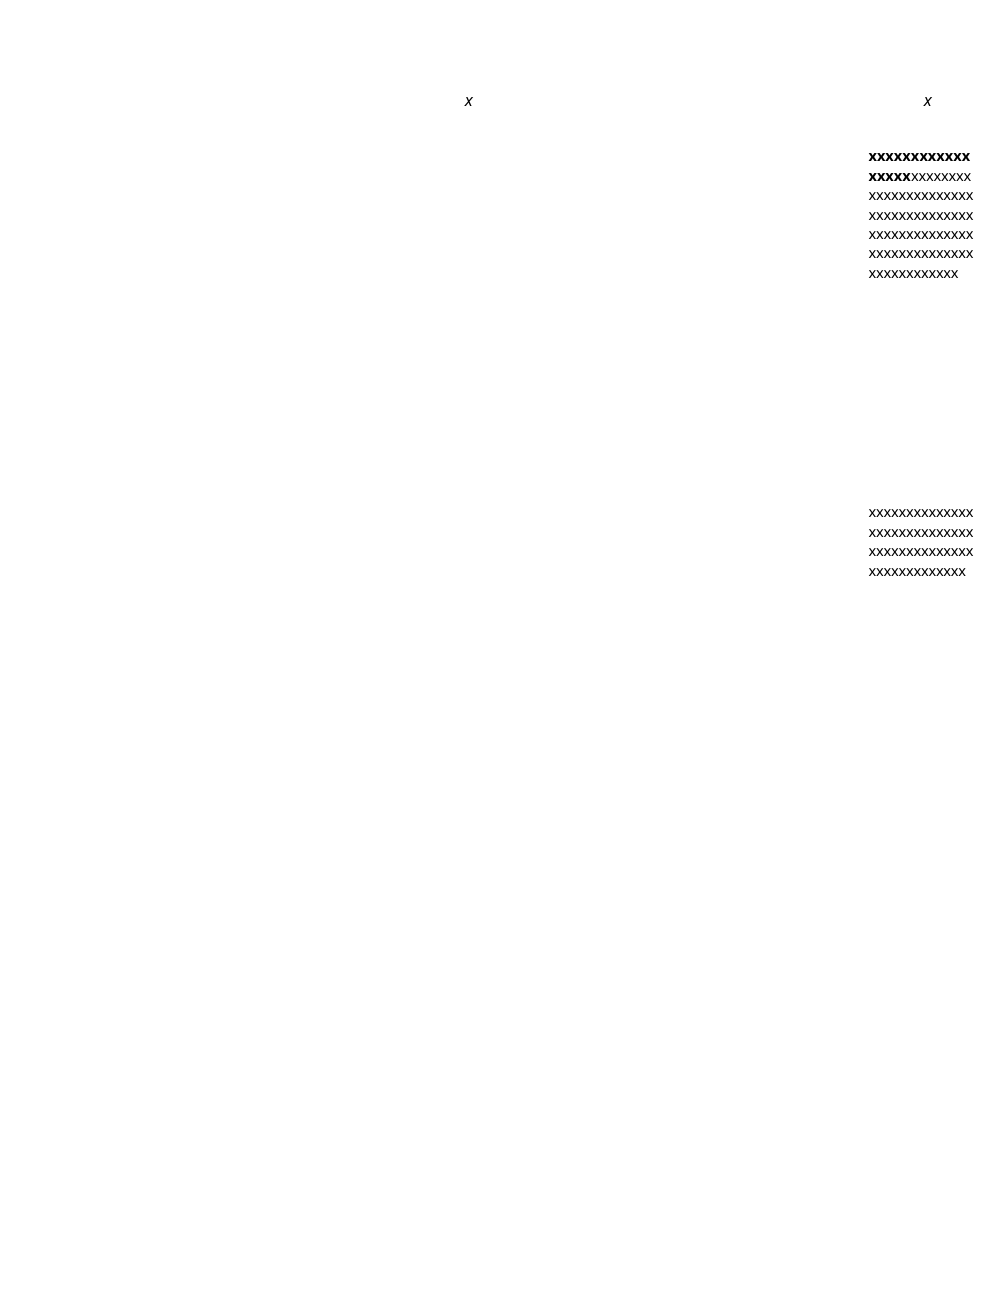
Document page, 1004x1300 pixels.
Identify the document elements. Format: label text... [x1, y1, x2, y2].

text xxxxxxxxxxxxxxxxxxxxxxxxxxxxxxxxxxxxxxxxxxxxxxxxxxxxxxx [868, 502, 974, 580]
text xxxxxxxxxxxxxxxxxxxxxxxxxxxxxxxxxxxxxxxxxxxxxxxxxxxxxxxxxxxxxxxxxxxxxxxxxxxxxxxxxxxxxxxxxxxxx [868, 146, 974, 282]
